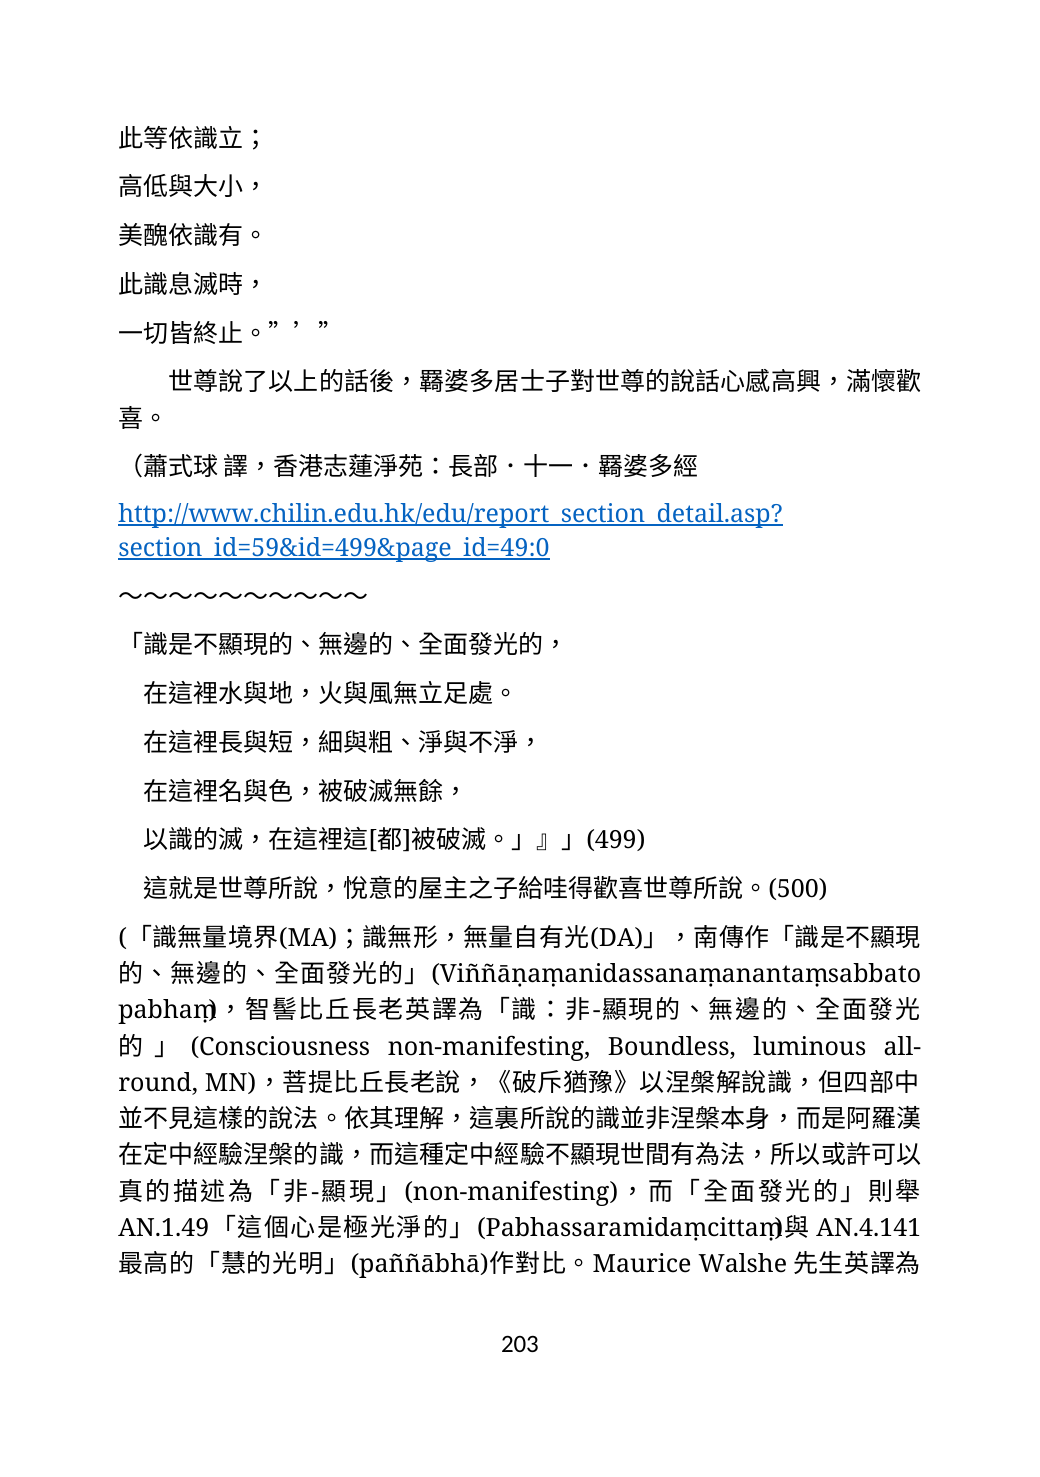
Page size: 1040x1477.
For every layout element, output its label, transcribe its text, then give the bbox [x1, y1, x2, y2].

text 一切皆終止。”’” [118, 313, 921, 349]
text 此等依識立； [118, 118, 921, 154]
text 美醜依識有。 [118, 216, 921, 252]
text 以識的滅，在這裡這[都]被破滅。」』」(499) [118, 820, 921, 856]
text 「識是不顯現的、無邊的、全面發光的， [118, 625, 921, 661]
text 此識息滅時， [118, 264, 921, 301]
text 在這裡水與地，火與風無立足處。 [118, 674, 921, 710]
text 在這裡長與短，細與粗、淨與不淨， [118, 722, 921, 759]
text 高低與大小， [118, 167, 921, 203]
text （蕭式球 譯，香港志蓮淨苑：長部．十一．羇婆多經 [118, 447, 921, 483]
text 在這裡名與色，被破滅無餘， [118, 771, 921, 807]
text 這就是世尊所說，悅意的屋主之子給哇得歡喜世尊所說。(500) [118, 869, 921, 905]
text 世尊說了以上的話後，羇婆多居士子對世尊的說話心感高興，滿懷歡喜。 [118, 362, 921, 434]
text (「識無量境界(MA)；識無形，無量自有光(DA)」，南傳作「識是不顯現的、無邊的、全面發光的」(Viññāṇaṃ anidassanaṃ anantaṃ sabbato pabhaṃ)，智髻比丘長老英譯為「識：非-顯現的、無邊的、全面發光的」(Consciousness non-manifesting, Boundless, luminous all-round, MN)，菩提比丘長老說，《破斥猶豫》以涅槃解說識，但四部中並不見這樣的說法。依其理解，這裏所說的識並非涅槃本身，而是阿羅漢在定中經驗涅槃的識，而這種定中經驗不顯現世間有為法，所以或許可以真的描述為「非-顯現」(non-manifesting)，而「全面發光的」則舉AN.1.49「這個心是極光淨的」(Pabhassaramidaṃ cittaṃ)與AN.4.141最高的「慧的光明」(paññābhā)作對比。Maurice Walshe先生英譯為 [118, 917, 921, 1280]
text ～～～～～～～～～～ [118, 576, 921, 612]
text http://www.chilin.edu.hk/edu/report_section_detail.asp?section_id=59&id=499&page_id=49:0 [118, 496, 921, 564]
